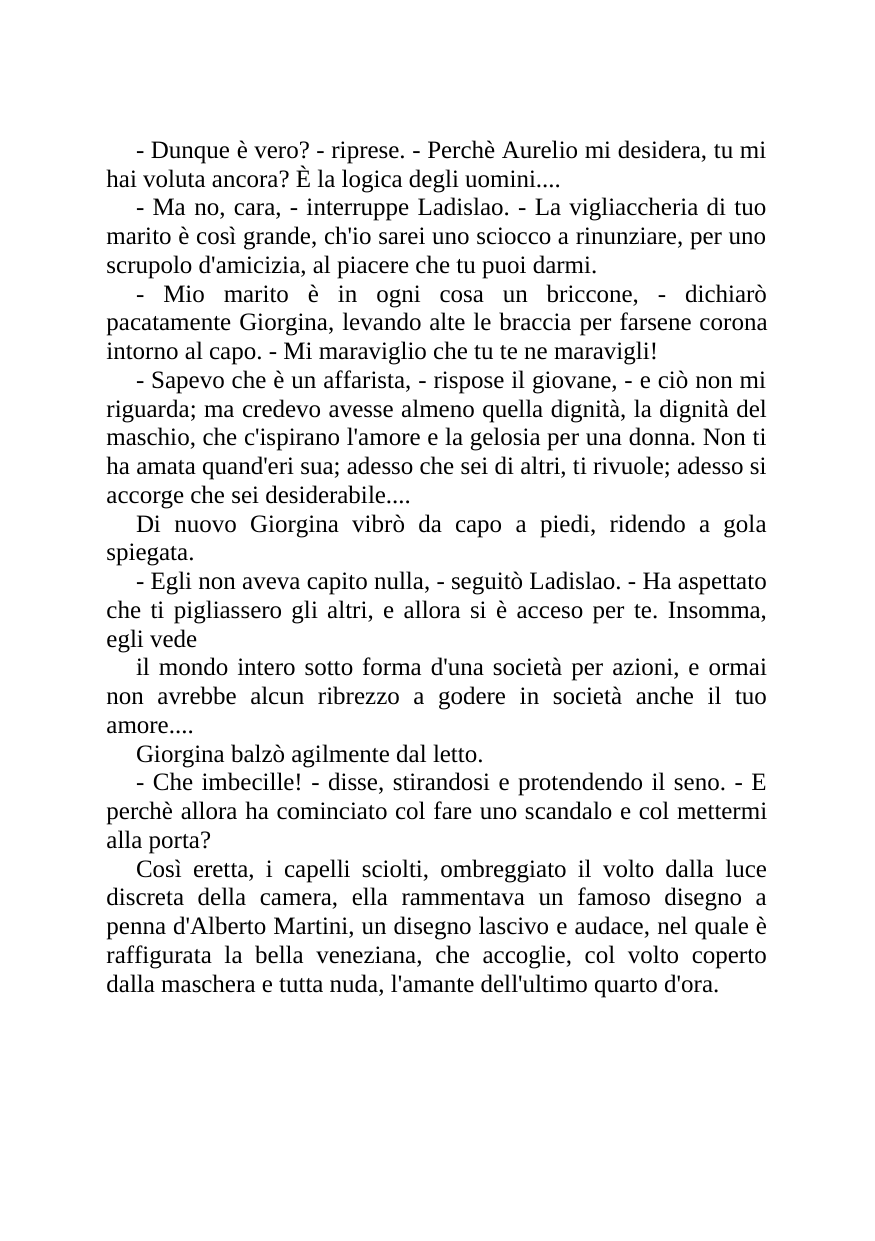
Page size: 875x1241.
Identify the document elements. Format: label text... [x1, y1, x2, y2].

text il mondo intero sotto forma d'una società per azioni, e ormai non avrebbe alcun ribrezzo a godere in società anche il tuo amore.... [106, 652, 768, 739]
text Così eretta, i capelli sciolti, ombreggiato il volto dalla luce discreta della camera, ella rammentava un famoso disegno a penna d'Alberto Martini, un disegno lascivo e audace, nel quale è raffigurata la bella veneziana, che accoglie, col volto coperto dalla maschera e tutta nuda, l'amante dell'ultimo quarto d'ora. [106, 854, 768, 997]
text Di nuovo Giorgina vibrò da capo a piedi, ridendo a gola spiegata. [106, 509, 768, 566]
text - Dunque è vero? - riprese. - Perchè Aurelio mi desidera, tu mi hai voluta ancora? È la logica degli uomini.... [106, 135, 768, 192]
text - Ma no, cara, - interruppe Ladislao. - La vigliaccheria di tuo marito è così grande, ch'io sarei uno sciocco a rinunziare, per uno scrupolo d'amicizia, al piacere che tu puoi darmi. [106, 192, 768, 279]
text - Che imbecille! - disse, stirandosi e protendendo il seno. - E perchè allora ha cominciato col fare uno scandalo e col mettermi alla porta? [106, 767, 768, 854]
text - Egli non aveva capito nulla, - seguitò Ladislao. - Ha aspettato che ti pigliassero gli altri, e allora si è acceso per te. Insomma, egli vede [106, 566, 768, 652]
text Giorgina balzò agilmente dal letto. [106, 739, 768, 767]
text - Sapevo che è un affarista, - rispose il giovane, - e ciò non mi riguarda; ma credevo avesse almeno quella dignità, la dignità del maschio, che c'ispirano l'amore e la gelosia per una donna. Non ti ha amata quand'eri sua; adesso che sei di altri, ti rivuole; adesso si accorge che sei desiderabile.... [106, 365, 768, 509]
text - Mio marito è in ogni cosa un briccone, - dichiarò pacatamente Giorgina, levando alte le braccia per farsene corona intorno al capo. - Mi maraviglio che tu te ne maravigli! [106, 279, 768, 365]
